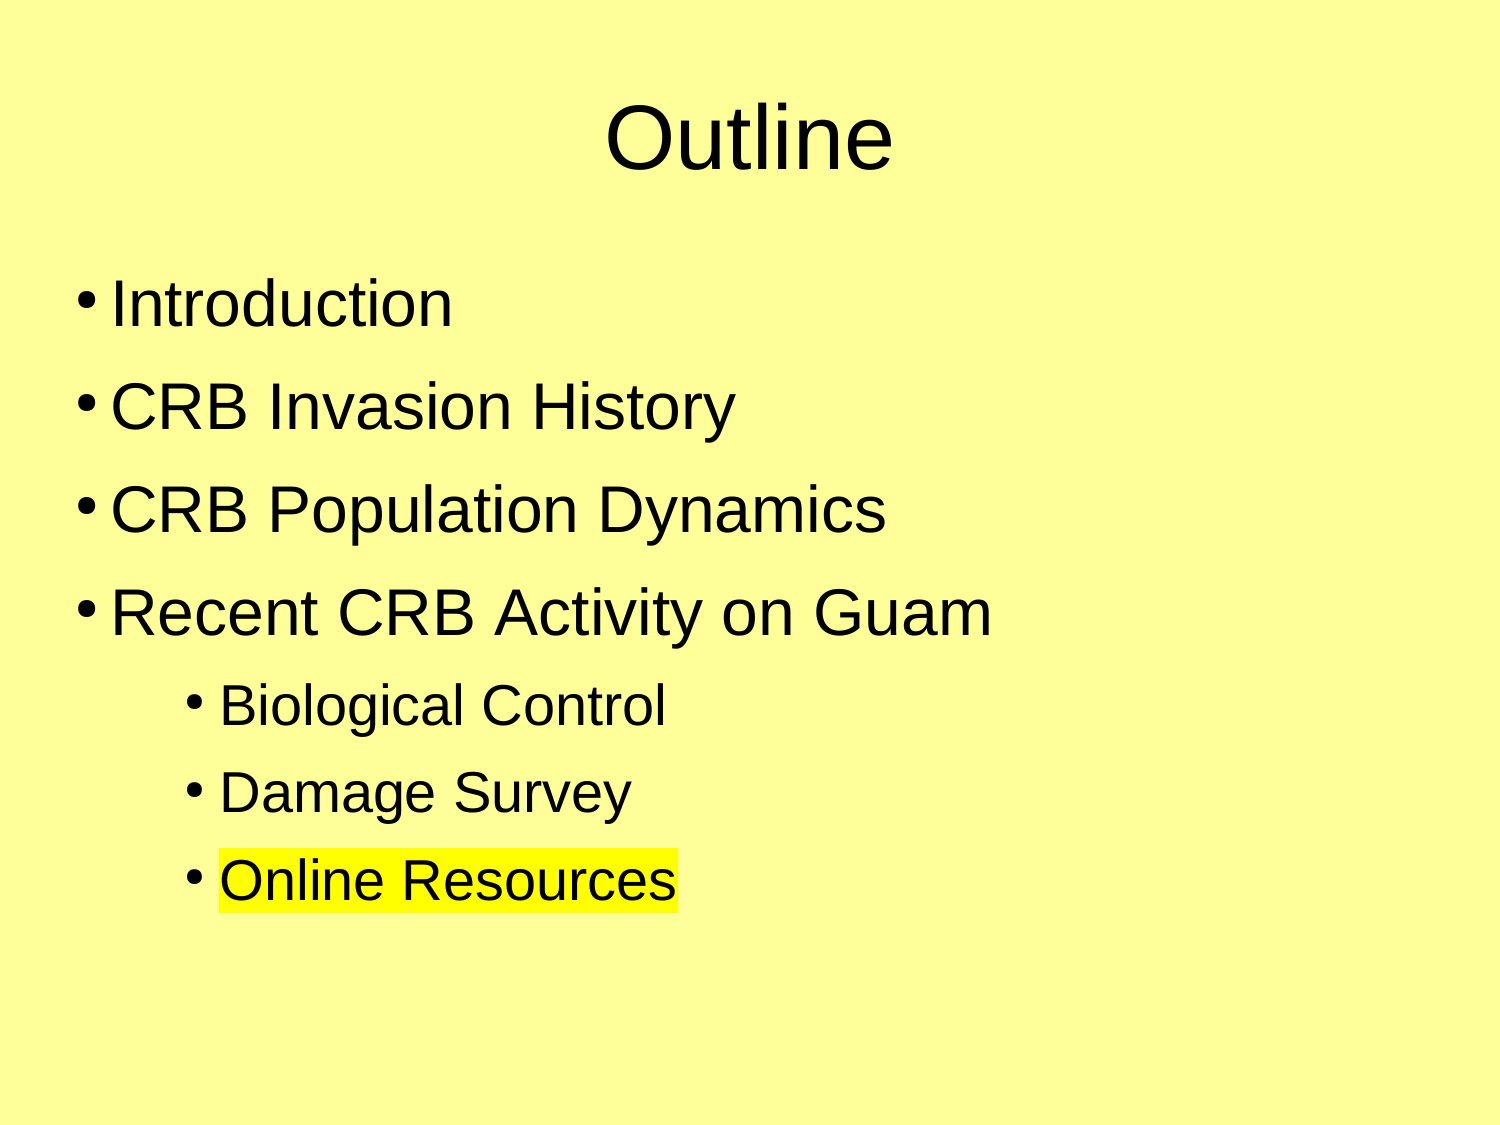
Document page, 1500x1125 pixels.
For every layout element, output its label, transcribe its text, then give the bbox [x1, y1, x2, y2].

list Introduction CRB Invasion History CRB Population Dynamics Recent CRB Activity on Guam Biological Control Damage Survey Online Resources [75, 263, 1425, 916]
title Outline [75, 44, 1425, 233]
